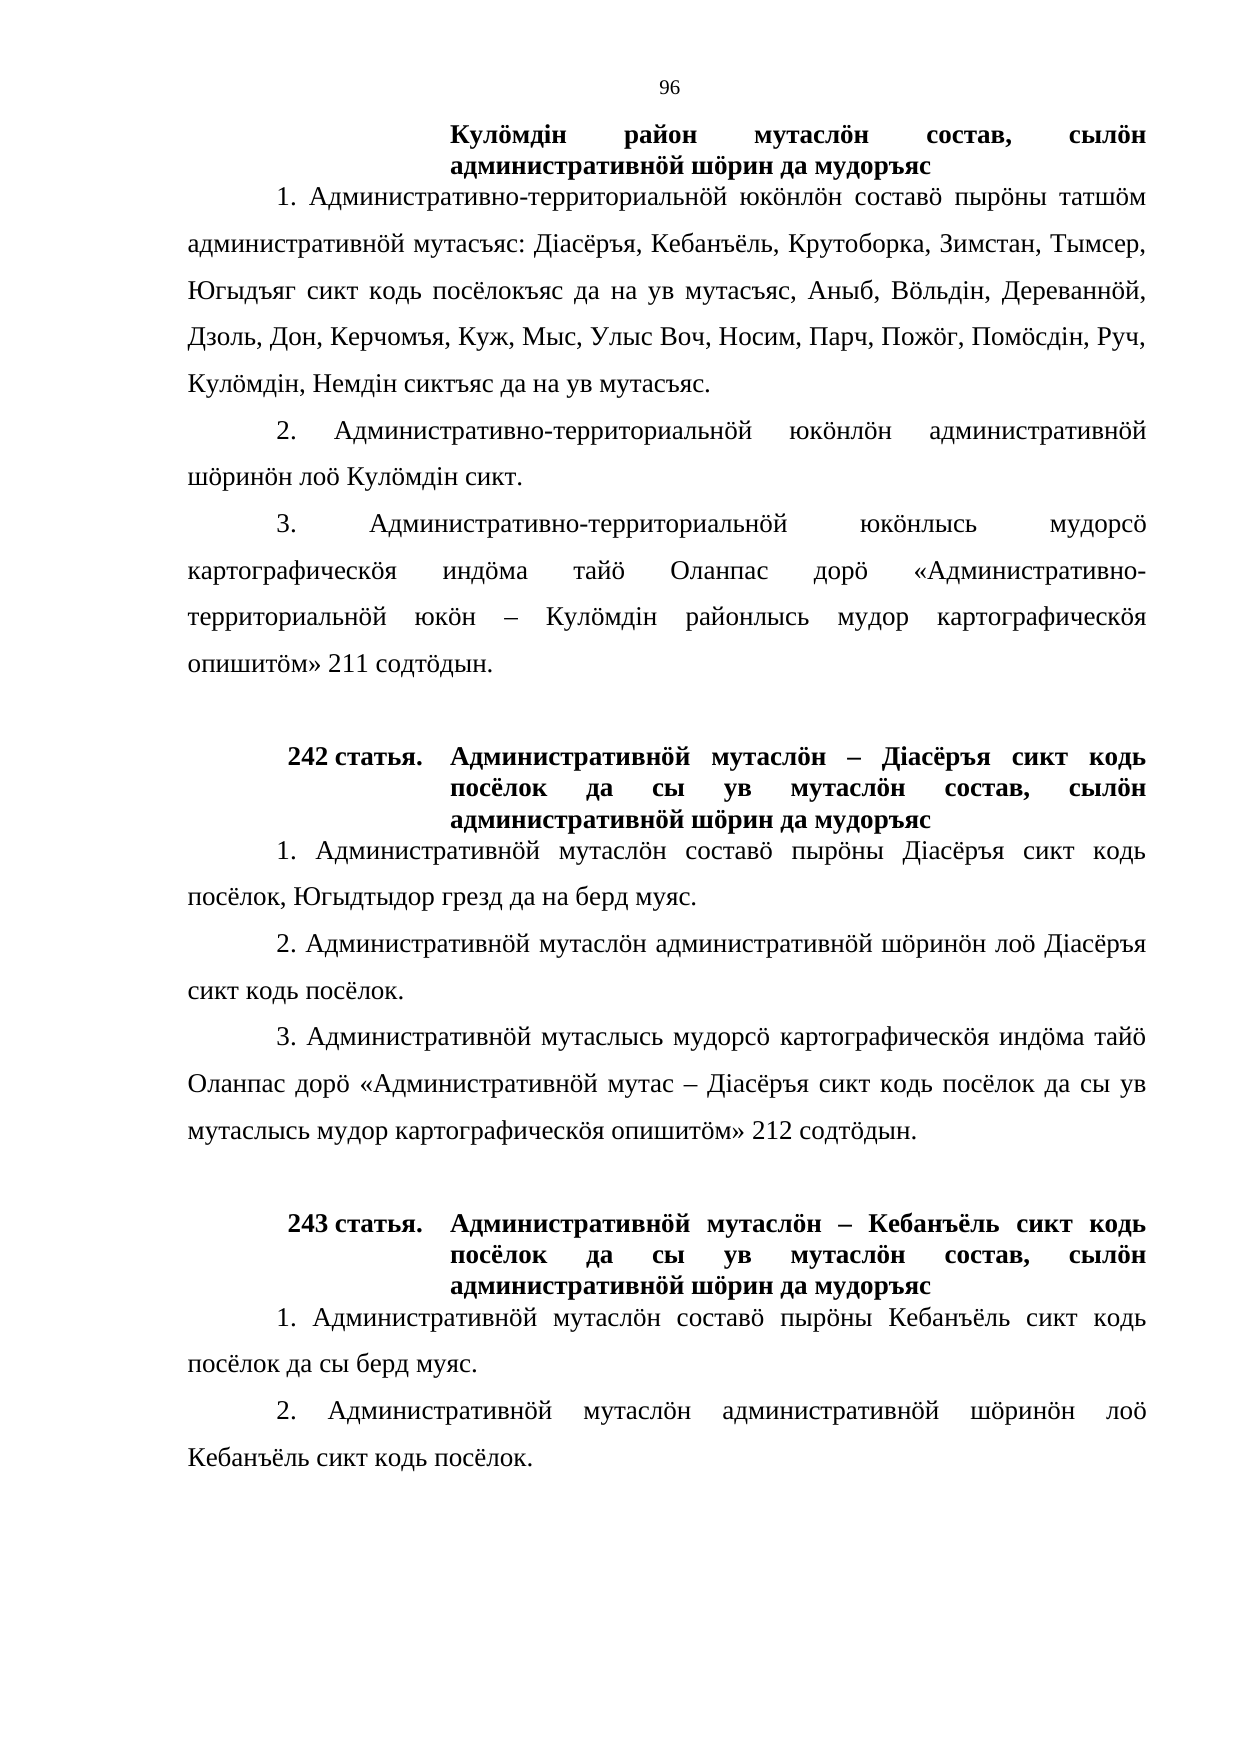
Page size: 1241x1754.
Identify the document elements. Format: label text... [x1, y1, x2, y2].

text 2. Административнöй мутаслöн административнöй шöринöн лоö Кебанъёль сикт кодь посёлок. [187, 1394, 1147, 1472]
text 1. Административно-территориальнöй юкöнлöн составö пырöны татшöм административнöй мутасъяс: Дiасёръя, Кебанъёль, Крутоборка, Зимстан, Тымсер, Югыдъяг сикт кодь посёлокъяс да на ув мутасъяс, Аныб, Вöльдiн, Дереваннöй, Дзоль, Дон, Керчомъя, Куж, Мыс, Улыс Воч, Носим, Парч, Пожöг, Помöсдiн, Руч, Кулöмдiн, Немдiн сиктъяс да на ув мутасъяс. [187, 180, 1147, 398]
table_header Административнöй мутаслöн – Дiасёръя сикт кодь посёлок да сы ув мутаслöн состав, сылöн административнöй шöрин да мудоръяс [439, 740, 1163, 834]
table_header [176, 118, 438, 180]
text 2. Административнöй мутаслöн административнöй шöринöн лоö Дiасёръя сикт кодь посёлок. [187, 927, 1147, 1005]
table_header 242 статья. [176, 740, 438, 834]
text 1. Административнöй мутаслöн составö пырöны Кебанъёль сикт кодь посёлок да сы берд муяс. [187, 1301, 1147, 1378]
table_header Административнöй мутаслöн – Кебанъёль сикт кодь посёлок да сы ув мутаслöн состав, сылöн административнöй шöрин да мудоръяс [439, 1207, 1163, 1301]
text 2. Административно-территориальнöй юкöнлöн административнöй шöринöн лоö Кулöмдiн сикт. [187, 414, 1147, 492]
table_header Кулöмдiн район мутаслöн состав, сылöн административнöй шöрин да мудоръяс [439, 118, 1163, 180]
text 1. Административнöй мутаслöн составö пырöны Дiасёръя сикт кодь посёлок, Югыдтыдор грезд да на берд муяс. [187, 834, 1147, 912]
table_header 243 статья. [176, 1207, 438, 1301]
text 3. Административнöй мутаслысь мудорсö картографическöя индöма тайö Оланпас дорö «Административнöй мутас – Дiасёръя сикт кодь посёлок да сы ув мутаслысь мудор картографическöя опишитöм» 212 содтöдын. [187, 1021, 1147, 1145]
text 3. Административно-территориальнöй юкöнлысь мудорсö картографическöя индöма тайö Оланпас дорö «Административно-территориальнöй юкöн – Кулöмдiн районлысь мудор картографическöя опишитöм» 211 содтöдын. [187, 507, 1147, 678]
